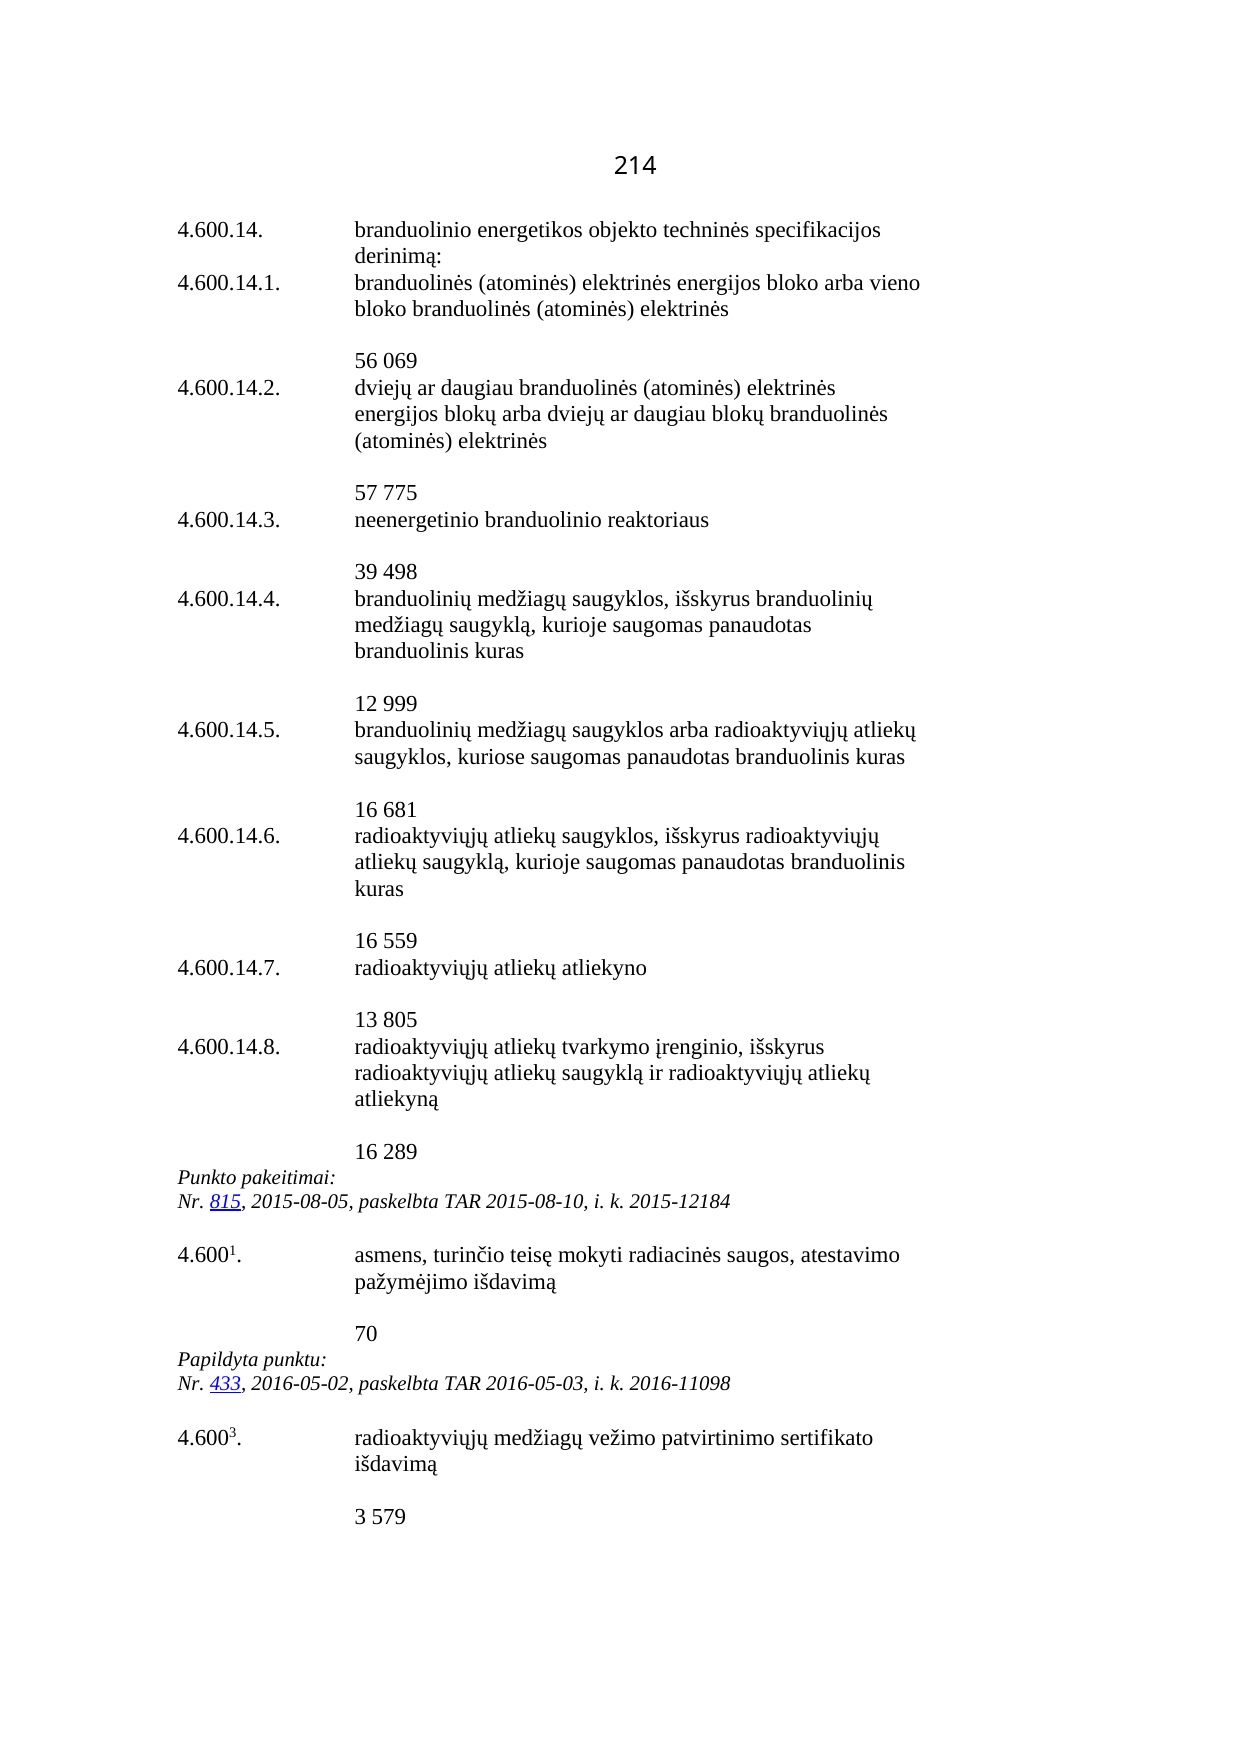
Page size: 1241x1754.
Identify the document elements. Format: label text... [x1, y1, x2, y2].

text saugyklos, kuriose saugomas panaudotas branduolinis kuras 16 681 [354, 743, 945, 822]
text Nr. 815, 2015-08-05, paskelbta TAR 2015-08-10, i. k. 2015-12184 [177, 1189, 1093, 1213]
text 4.600.14.6. radioaktyviųjų atliekų saugyklos, išskyrus radioaktyviųjų [177, 822, 945, 848]
text 4.600.14.3. neenergetinio branduolinio reaktoriaus 39 498 [177, 506, 945, 585]
text 4.600.14.2. dviejų ar daugiau branduolinės (atominės) elektrinės [177, 374, 945, 400]
text 4.6001. asmens, turinčio teisę mokyti radiacinės saugos, atestavimo pažymėjimo išdavimą 70 [177, 1241, 945, 1347]
text bloko branduolinės (atominės) elektrinės 56 069 [354, 295, 945, 374]
text derinimą: [354, 242, 945, 268]
text radioaktyviųjų atliekų saugyklą ir radioaktyviųjų atliekų [354, 1059, 945, 1086]
text 4.600.14. branduolinio energetikos objekto techninės specifikacijos [177, 216, 945, 242]
text atliekų saugyklą, kurioje saugomas panaudotas branduolinis [354, 848, 945, 875]
text kuras 16 559 [354, 875, 945, 954]
text 4.6003. radioaktyviųjų medžiagų vežimo patvirtinimo sertifikato išdavimą 3 579 [177, 1424, 945, 1529]
text Nr. 433, 2016-05-02, paskelbta TAR 2016-05-03, i. k. 2016-11098 [177, 1371, 1093, 1395]
text Papildyta punktu: [177, 1347, 1093, 1371]
text 4.600.14.8. radioaktyviųjų atliekų tvarkymo įrenginio, išskyrus [177, 1033, 945, 1059]
text 4.600.14.7. radioaktyviųjų atliekų atliekyno 13 805 [177, 954, 945, 1033]
text Punkto pakeitimai: [177, 1164, 1093, 1189]
text atliekyną 16 289 [354, 1086, 945, 1164]
text 4.600.14.4. branduolinių medžiagų saugyklos, išskyrus branduolinių [177, 585, 945, 611]
text 4.600.14.5. branduolinių medžiagų saugyklos arba radioaktyviųjų atliekų [177, 717, 945, 743]
text medžiagų saugyklą, kurioje saugomas panaudotas [354, 611, 945, 637]
text (atominės) elektrinės 57 775 [354, 427, 945, 506]
text 4.600.14.1. branduolinės (atominės) elektrinės energijos bloko arba vieno [177, 268, 945, 295]
text energijos blokų arba dviejų ar daugiau blokų branduolinės [354, 400, 945, 427]
text branduolinis kuras 12 999 [354, 637, 945, 717]
